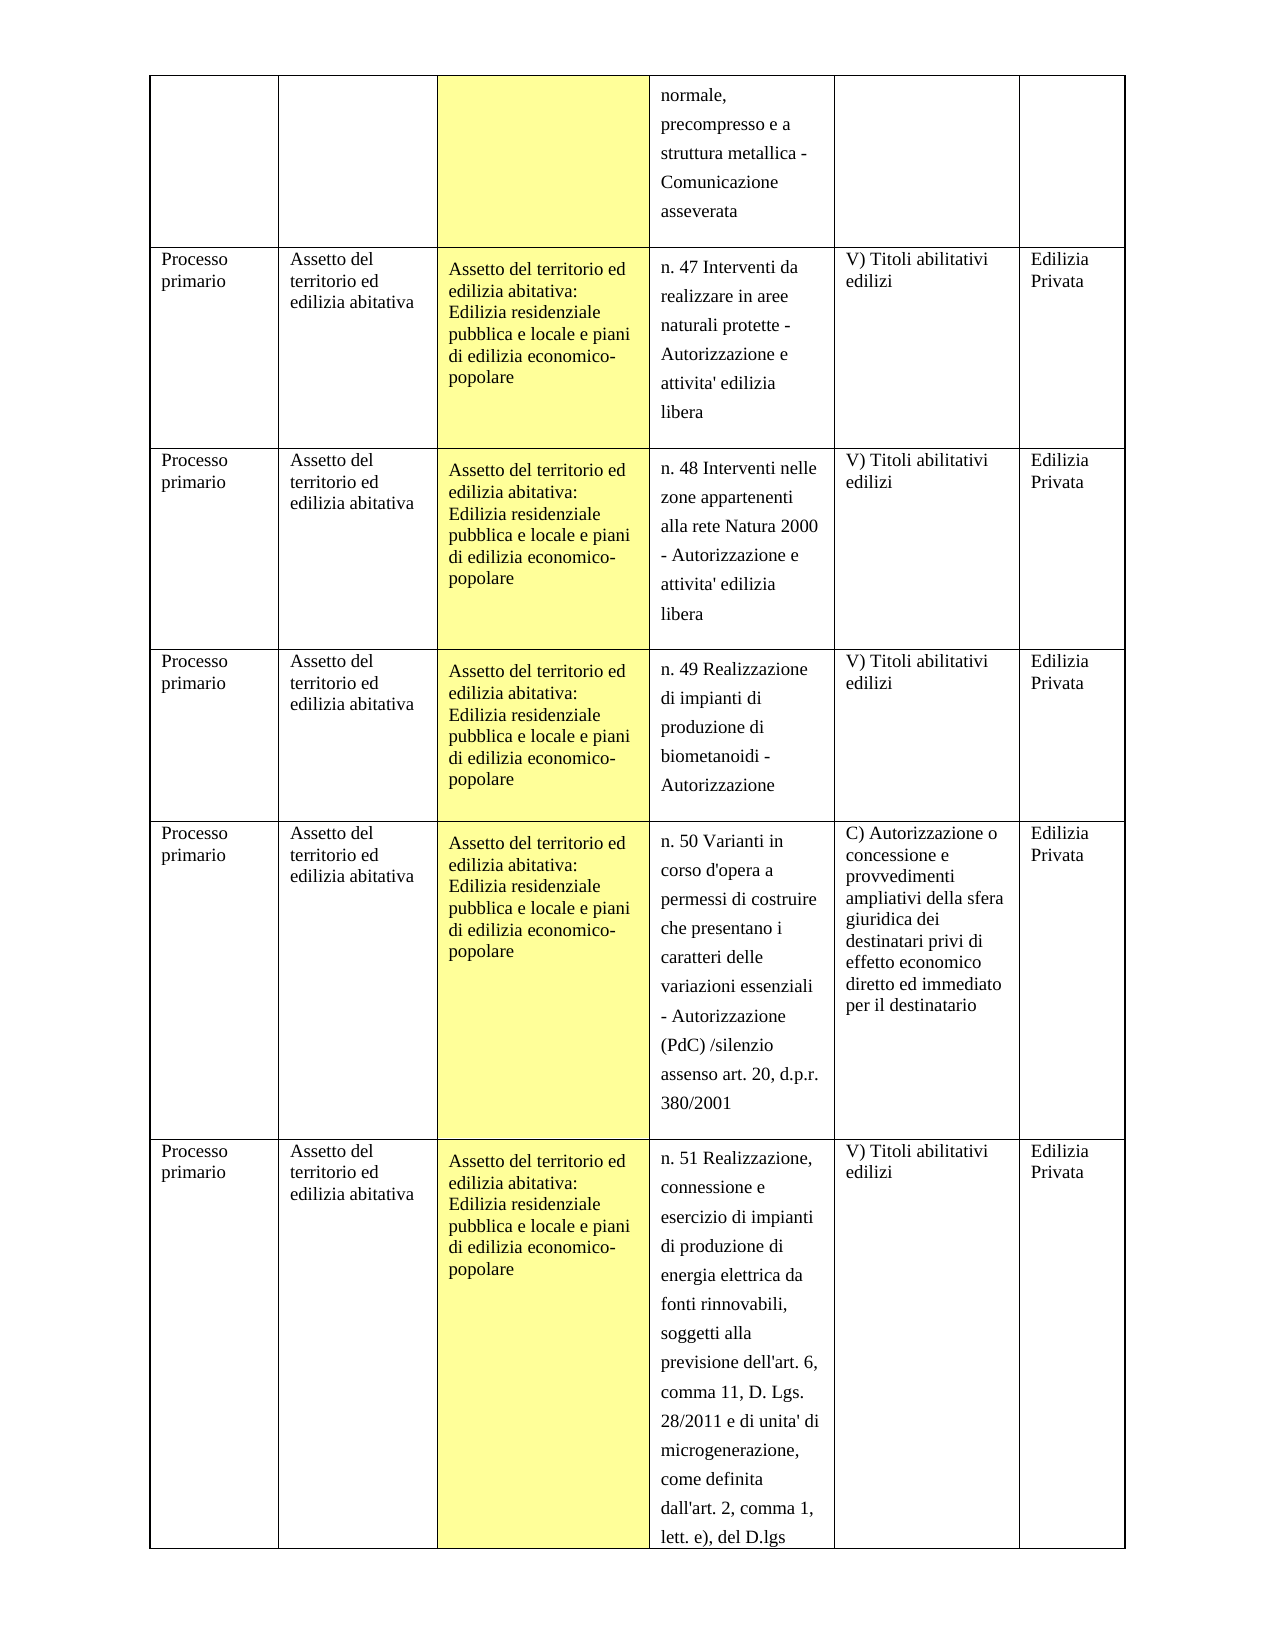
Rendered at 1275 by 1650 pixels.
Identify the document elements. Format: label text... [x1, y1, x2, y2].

table_cell Edilizia Privata [1020, 248, 1124, 448]
table_cell [151, 76, 278, 247]
table_cell [438, 76, 649, 247]
table_cell n. 47 Interventi da realizzare in aree naturali protette - Autorizzazione e attivita' edilizia libera [650, 248, 834, 448]
table_cell [1020, 76, 1124, 247]
table_cell Edilizia Privata [1020, 1140, 1124, 1548]
table_cell V) Titoli abilitativi edilizi [835, 449, 1019, 649]
table_cell Assetto del territorio ed edilizia abitativa: Edilizia residenziale pubblica e locale e piani di edilizia economico-popolare [438, 650, 649, 821]
table_cell V) Titoli abilitativi edilizi [835, 650, 1019, 821]
table_cell Assetto del territorio ed edilizia abitativa [279, 1140, 437, 1548]
table_cell Processo primario [151, 1140, 278, 1548]
table_cell Assetto del territorio ed edilizia abitativa: Edilizia residenziale pubblica e locale e piani di edilizia economico-popolare [438, 449, 649, 649]
table_cell Assetto del territorio ed edilizia abitativa [279, 248, 437, 448]
table_cell Edilizia Privata [1020, 650, 1124, 821]
table_cell Assetto del territorio ed edilizia abitativa [279, 822, 437, 1138]
table_cell Assetto del territorio ed edilizia abitativa: Edilizia residenziale pubblica e locale e piani di edilizia economico-popolare [438, 248, 649, 448]
table_cell V) Titoli abilitativi edilizi [835, 248, 1019, 448]
table_cell Processo primario [151, 449, 278, 649]
table_cell normale, precompresso e a struttura metallica - Comunicazione asseverata [650, 76, 834, 247]
table_cell Assetto del territorio ed edilizia abitativa: Edilizia residenziale pubblica e locale e piani di edilizia economico-popolare [438, 1140, 649, 1548]
table_cell n. 50 Varianti in corso d'opera a permessi di costruire che presentano i caratteri delle variazioni essenziali - Autorizzazione (PdC) /silenzio assenso art. 20, d.p.r. 380/2001 [650, 822, 834, 1138]
table_cell n. 51 Realizzazione, connessione e esercizio di impianti di produzione di energia elettrica da fonti rinnovabili, soggetti alla previsione dell'art. 6, comma 11, D. Lgs. 28/2011 e di unita' di microgenerazione, come definita dall'art. 2, comma 1, lett. e), del D.lgs [650, 1140, 834, 1548]
table_cell V) Titoli abilitativi edilizi [835, 1140, 1019, 1548]
table_cell Processo primario [151, 248, 278, 448]
table_cell Assetto del territorio ed edilizia abitativa [279, 449, 437, 649]
table_cell Edilizia Privata [1020, 822, 1124, 1138]
table_cell [835, 76, 1019, 247]
table_cell [279, 76, 437, 247]
table_cell Edilizia Privata [1020, 449, 1124, 649]
table_cell Processo primario [151, 650, 278, 821]
table_cell n. 49 Realizzazione di impianti di produzione di biometanoidi - Autorizzazione [650, 650, 834, 821]
table_cell n. 48 Interventi nelle zone appartenenti alla rete Natura 2000 - Autorizzazione e attivita' edilizia libera [650, 449, 834, 649]
table_cell C) Autorizzazione o concessione e provvedimenti ampliativi della sfera giuridica dei destinatari privi di effetto economico diretto ed immediato per il destinatario [835, 822, 1019, 1138]
table_cell Assetto del territorio ed edilizia abitativa: Edilizia residenziale pubblica e locale e piani di edilizia economico-popolare [438, 822, 649, 1138]
table_cell Processo primario [151, 822, 278, 1138]
table_cell Assetto del territorio ed edilizia abitativa [279, 650, 437, 821]
